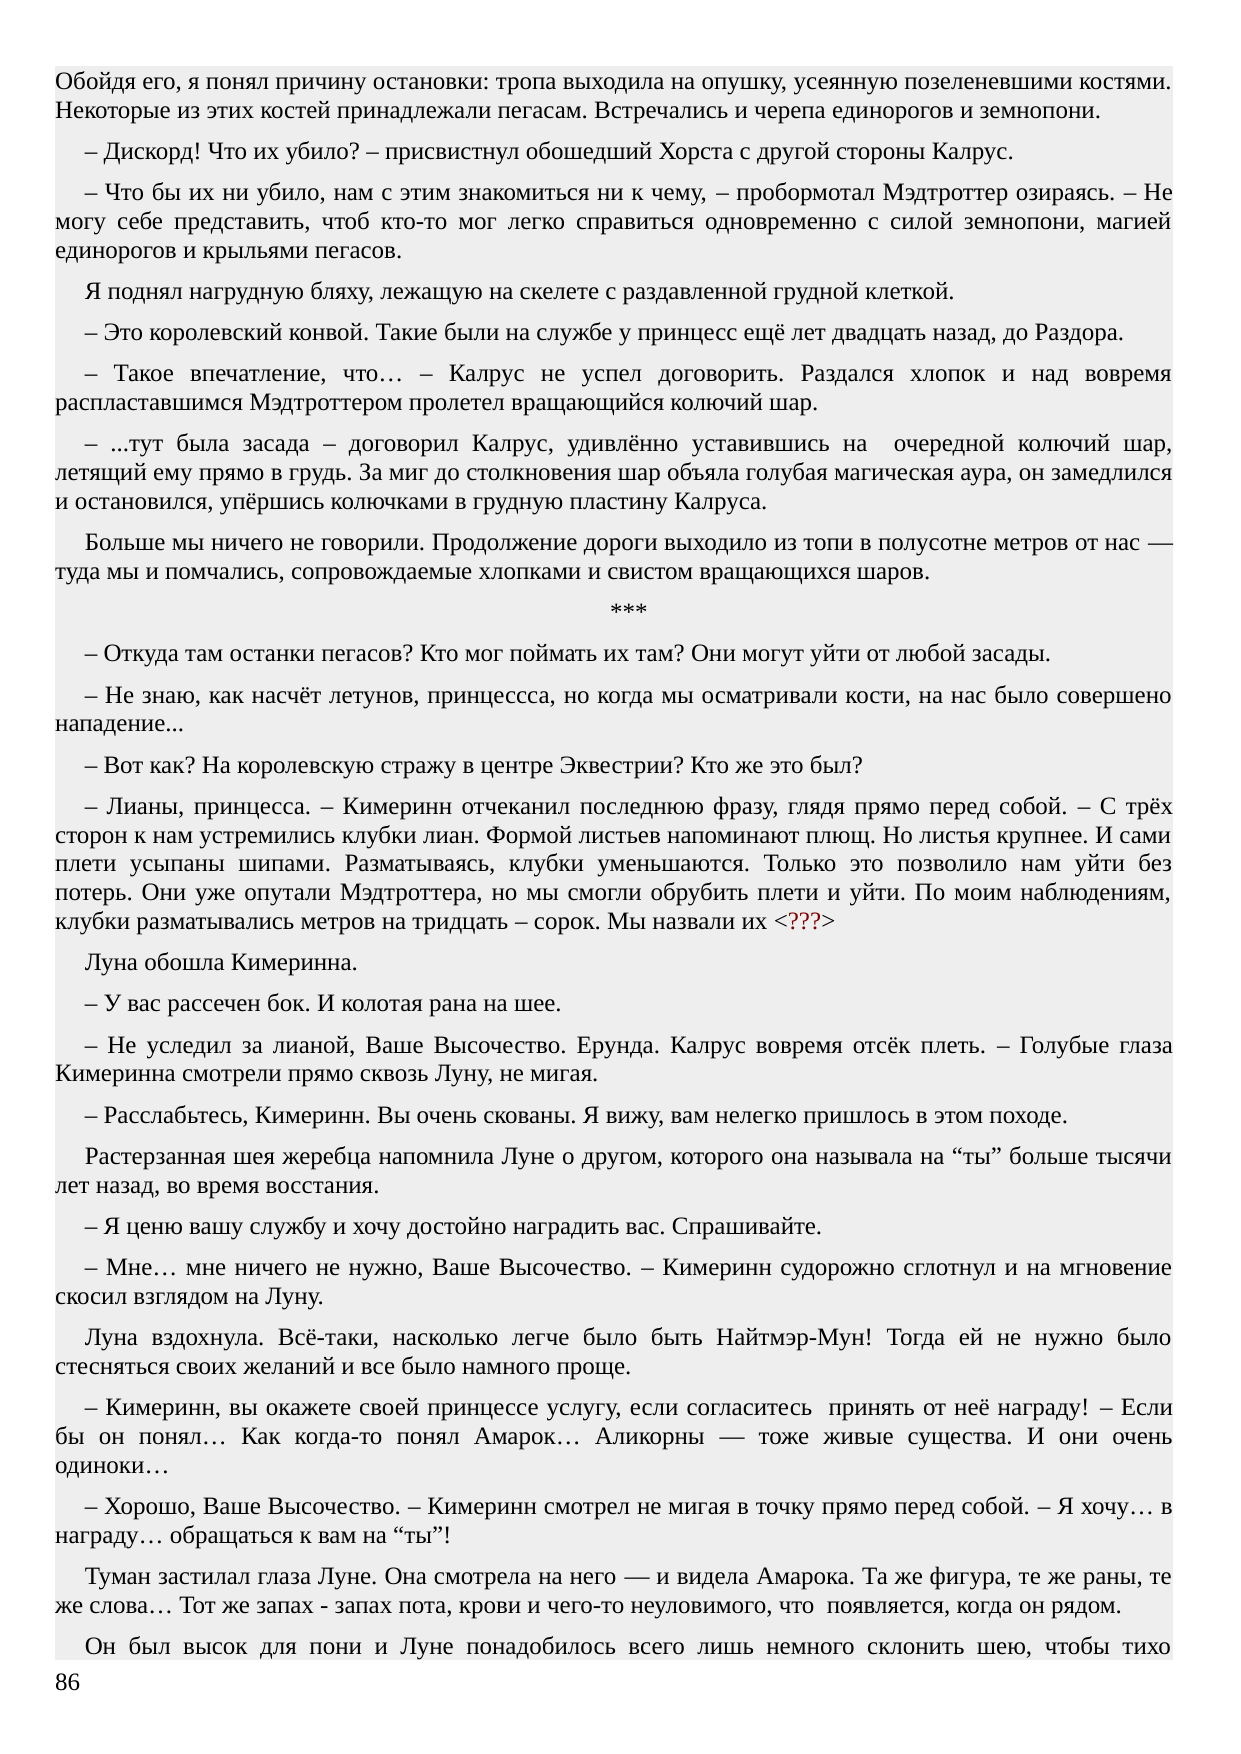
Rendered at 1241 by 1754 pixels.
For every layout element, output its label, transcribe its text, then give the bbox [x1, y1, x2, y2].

text – Не знаю, как насчёт летунов, принцессса, но когда мы осматривали кости, на нас было совершено нападение... [55, 680, 1173, 737]
text – Дискорд! Что их убило? – присвистнул обошедший Хорста с другой стороны Калрус. [55, 136, 1173, 165]
text Туман застилал глаза Луне. Она смотрела на него — и видела Амарока. Та же фигура, те же раны, те же слова… Тот же запах - запах пота, крови и чего-то неуловимого, что появляется, когда он рядом. [55, 1561, 1173, 1618]
text Луна обошла Кимеринна. [55, 947, 1173, 976]
text Он был высок для пони и Луне понадобилось всего лишь немного склонить шею, чтобы тихо [55, 1631, 1173, 1660]
text – Не уследил за лианой, Ваше Высочество. Ерунда. Калрус вовремя отсёк плеть. – Голубые глаза Кимеринна смотрели прямо сквозь Луну, не мигая. [55, 1030, 1173, 1087]
text *** [55, 597, 1173, 626]
text Я поднял нагрудную бляху, лежащую на скелете с раздавленной грудной клеткой. [55, 276, 1173, 305]
text Больше мы ничего не говорили. Продолжение дороги выходило из топи в полусотне метров от нас — туда мы и помчались, сопровождаемые хлопками и свистом вращающихся шаров. [55, 527, 1173, 585]
text – Что бы их ни убило, нам с этим знакомиться ни к чему, – пробормотал Мэдтроттер озираясь. – Не могу себе представить, чтоб кто-то мог легко справиться одновременно с силой земнопони, магией единорогов и крыльями пегасов. [55, 177, 1173, 263]
text – ...тут была засада – договорил Калрус, удивлённо уставившись на очередной колючий шар, летящий ему прямо в грудь. За миг до столкновения шар объяла голубая магическая аура, он замедлился и остановился, упёршись колючками в грудную пластину Калруса. [55, 428, 1173, 515]
text – Это королевский конвой. Такие были на службе у принцесс ещё лет двадцать назад, до Раздора. [55, 317, 1173, 346]
text Луна вздохнула. Всё-таки, насколько легче было быть Найтмэр-Мун! Тогда ей не нужно было стесняться своих желаний и все было намного проще. [55, 1322, 1173, 1380]
text – У вас рассечен бок. И колотая рана на шее. [55, 988, 1173, 1017]
text – Хорошо, Ваше Высочество. – Кимеринн смотрел не мигая в точку прямо перед собой. – Я хочу… в награду… обращаться к вам на “ты”! [55, 1491, 1173, 1548]
text Обойдя его, я понял причину остановки: тропа выходила на опушку, усеянную позеленевшими костями. Некоторые из этих костей принадлежали пегасам. Встречались и черепа единорогов и земнопони. [55, 66, 1173, 123]
text – Расслабьтесь, Кимеринн. Вы очень скованы. Я вижу, вам нелегко пришлось в этом походе. [55, 1100, 1173, 1128]
text – Откуда там останки пегасов? Кто мог поймать их там? Они могут уйти от любой засады. [55, 638, 1173, 667]
text – Такое впечатление, что… – Калрус не успел договорить. Раздался хлопок и над вовремя распластавшимся Мэдтроттером пролетел вращающийся колючий шар. [55, 358, 1173, 416]
text – Вот как? На королевскую стражу в центре Эквестрии? Кто же это был? [55, 750, 1173, 778]
text Растерзанная шея жеребца напомнила Луне о другом, которого она называла на “ты” больше тысячи лет назад, во время восстания. [55, 1141, 1173, 1198]
text – Мне… мне ничего не нужно, Ваше Высочество. – Кимеринн судорожно сглотнул и на мгновение скосил взглядом на Луну. [55, 1252, 1173, 1310]
text – Я ценю вашу службу и хочу достойно наградить вас. Спрашивайте. [55, 1211, 1173, 1240]
text – Кимеринн, вы окажете своей принцессе услугу, если согласитесь принять от неё награду! – Если бы он понял… Как когда-то понял Амарок… Аликорны — тоже живые существа. И они очень одиноки… [55, 1392, 1173, 1478]
text – Лианы, принцесса. – Кимеринн отчеканил последнюю фразу, глядя прямо перед собой. – С трёх сторон к нам устремились клубки лиан. Формой листьев напоминают плющ. Но листья крупнее. И сами плети усыпаны шипами. Разматываясь, клубки уменьшаются. Только это позволило нам уйти без потерь. Они уже опутали Мэдтроттера, но мы смогли обрубить плети и уйти. По моим наблюдениям, клубки разматывались метров на тридцать – сорок. Мы назвали их <???> [55, 791, 1173, 935]
